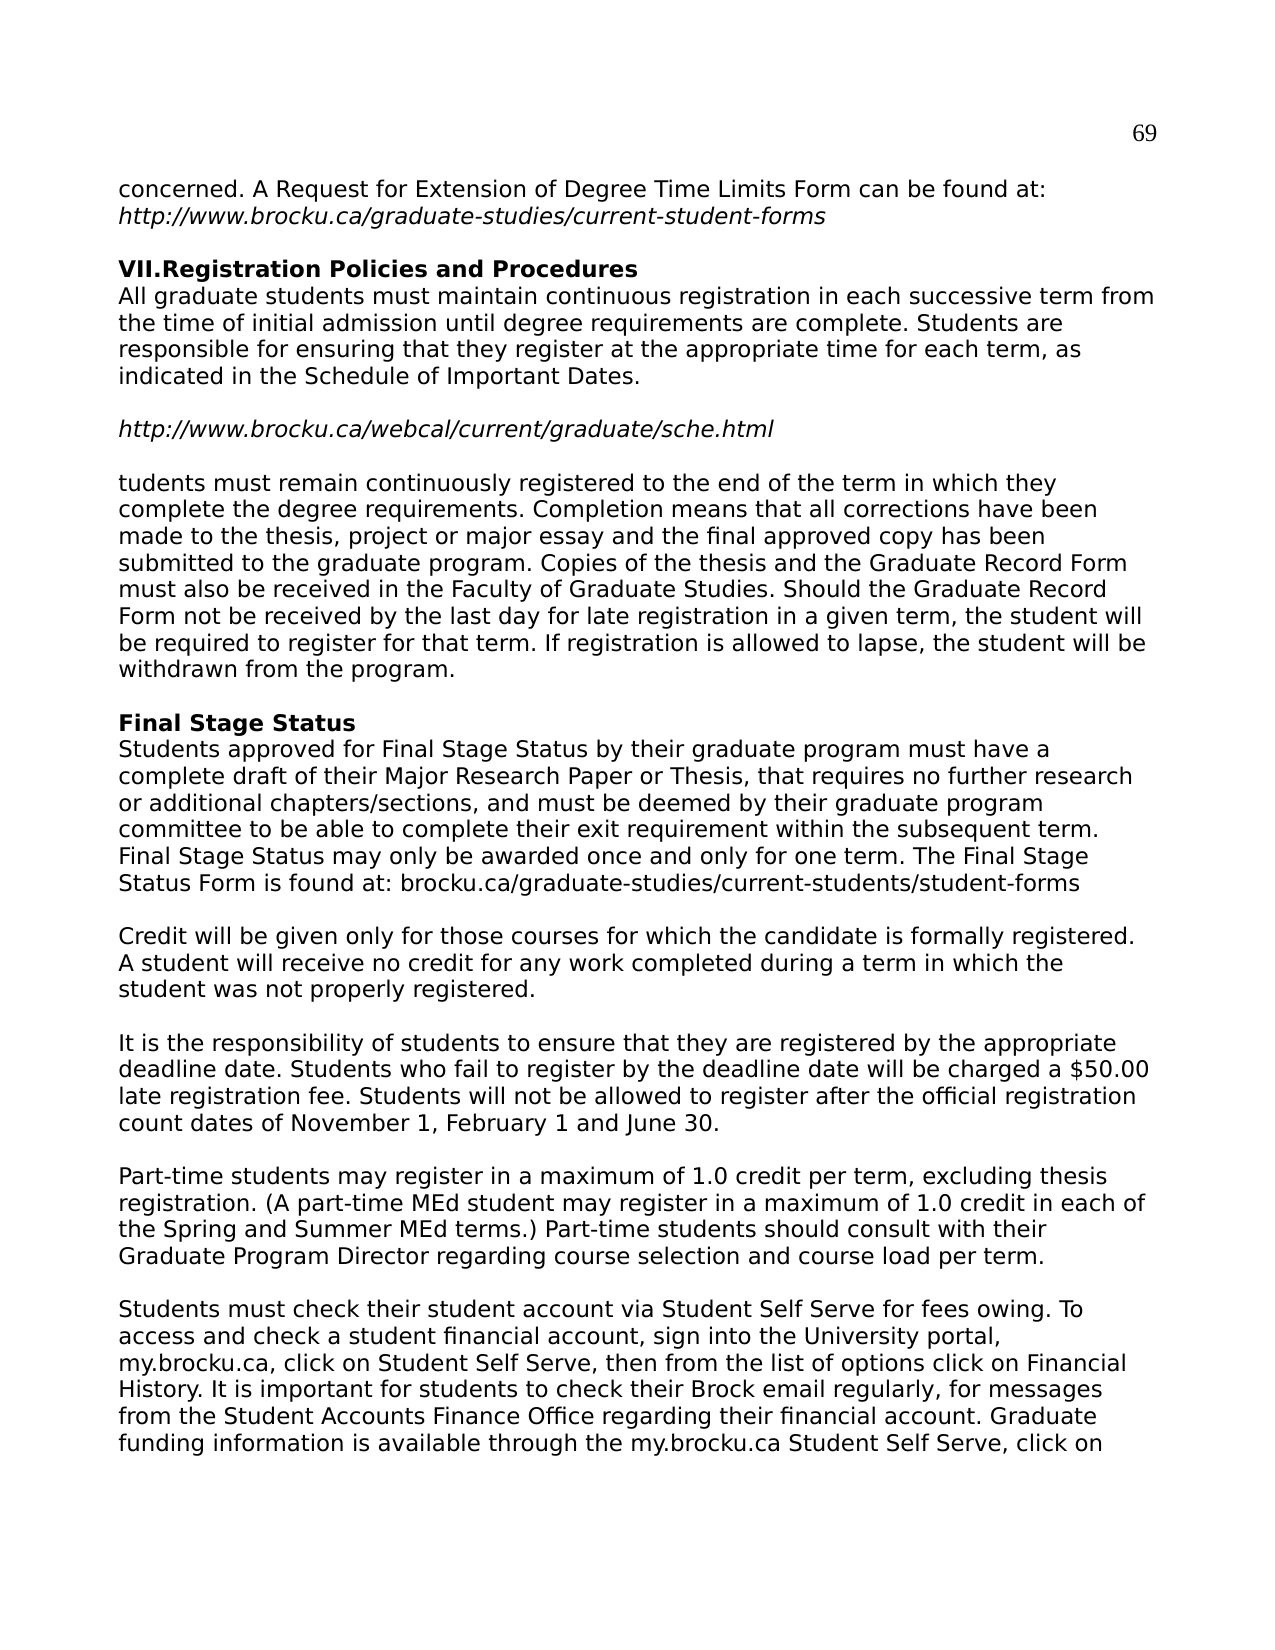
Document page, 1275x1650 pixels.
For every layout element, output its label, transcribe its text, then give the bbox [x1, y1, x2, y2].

text Students must check their student account via Student Self Serve for fees owing. To access and check a student financial account, sign into the University portal, my.brocku.ca, click on Student Self Serve, then from the list of options click on Financial History. It is important for students to check their Brock email regularly, for messages from the Student Accounts Finance Office regarding their financial account. Graduate funding information is available through the my.brocku.ca Student Self Serve, click on [118, 1296, 1157, 1456]
text Students approved for Final Stage Status by their graduate program must have a complete draft of their Major Research Paper or Thesis, that requires no further research or additional chapters/sections, and must be deemed by their graduate program committee to be able to complete their exit requirement within the subsequent term. Final Stage Status may only be awarded once and only for one term. The Final Stage Status Form is found at: brocku.ca/graduate-studies/current-students/student-forms [118, 736, 1157, 896]
text http://www.brocku.ca/webcal/current/graduate/sche.html tudents must remain continuously registered to the end of the term in which they complete the degree requirements. Completion means that all corrections have been made to the thesis, project or major essay and the final approved copy has been submitted to the graduate program. Copies of the thesis and the Graduate Record Form must also be received in the Faculty of Graduate Studies. Should the Graduate Record Form not be received by the last day for late registration in a given term, the student will be required to register for that term. If registration is allowed to lapse, the student will be withdrawn from the program. Final Stage Status [118, 390, 1157, 736]
text Part-time students may register in a maximum of 1.0 credit per term, excluding thesis registration. (A part-time MEd student may register in a maximum of 1.0 credit in each of the Spring and Summer MEd terms.) Part-time students should consult with their Graduate Program Director regarding course selection and course load per term. [118, 1163, 1157, 1270]
text It is the responsibility of students to ensure that they are registered by the appropriate deadline date. Students who fail to register by the deadline date will be charged a $50.00 late registration fee. Students will not be allowed to register after the official registration count dates of November 1, February 1 and June 30. [118, 1030, 1157, 1136]
text Credit will be given only for those courses for which the candidate is formally registered. A student will receive no credit for any work completed during a term in which the student was not properly registered. [118, 923, 1157, 1003]
text concerned. A Request for Extension of Degree Time Limits Form can be found at: http://www.brocku.ca/graduate-studies/current-student-forms VII.Registration Policies and Procedures All graduate students must maintain continuous registration in each successive term from the time of initial admission until degree requirements are complete. Students are responsible for ensuring that they register at the appropriate time for each term, as indicated in the Schedule of Important Dates. [118, 176, 1157, 390]
